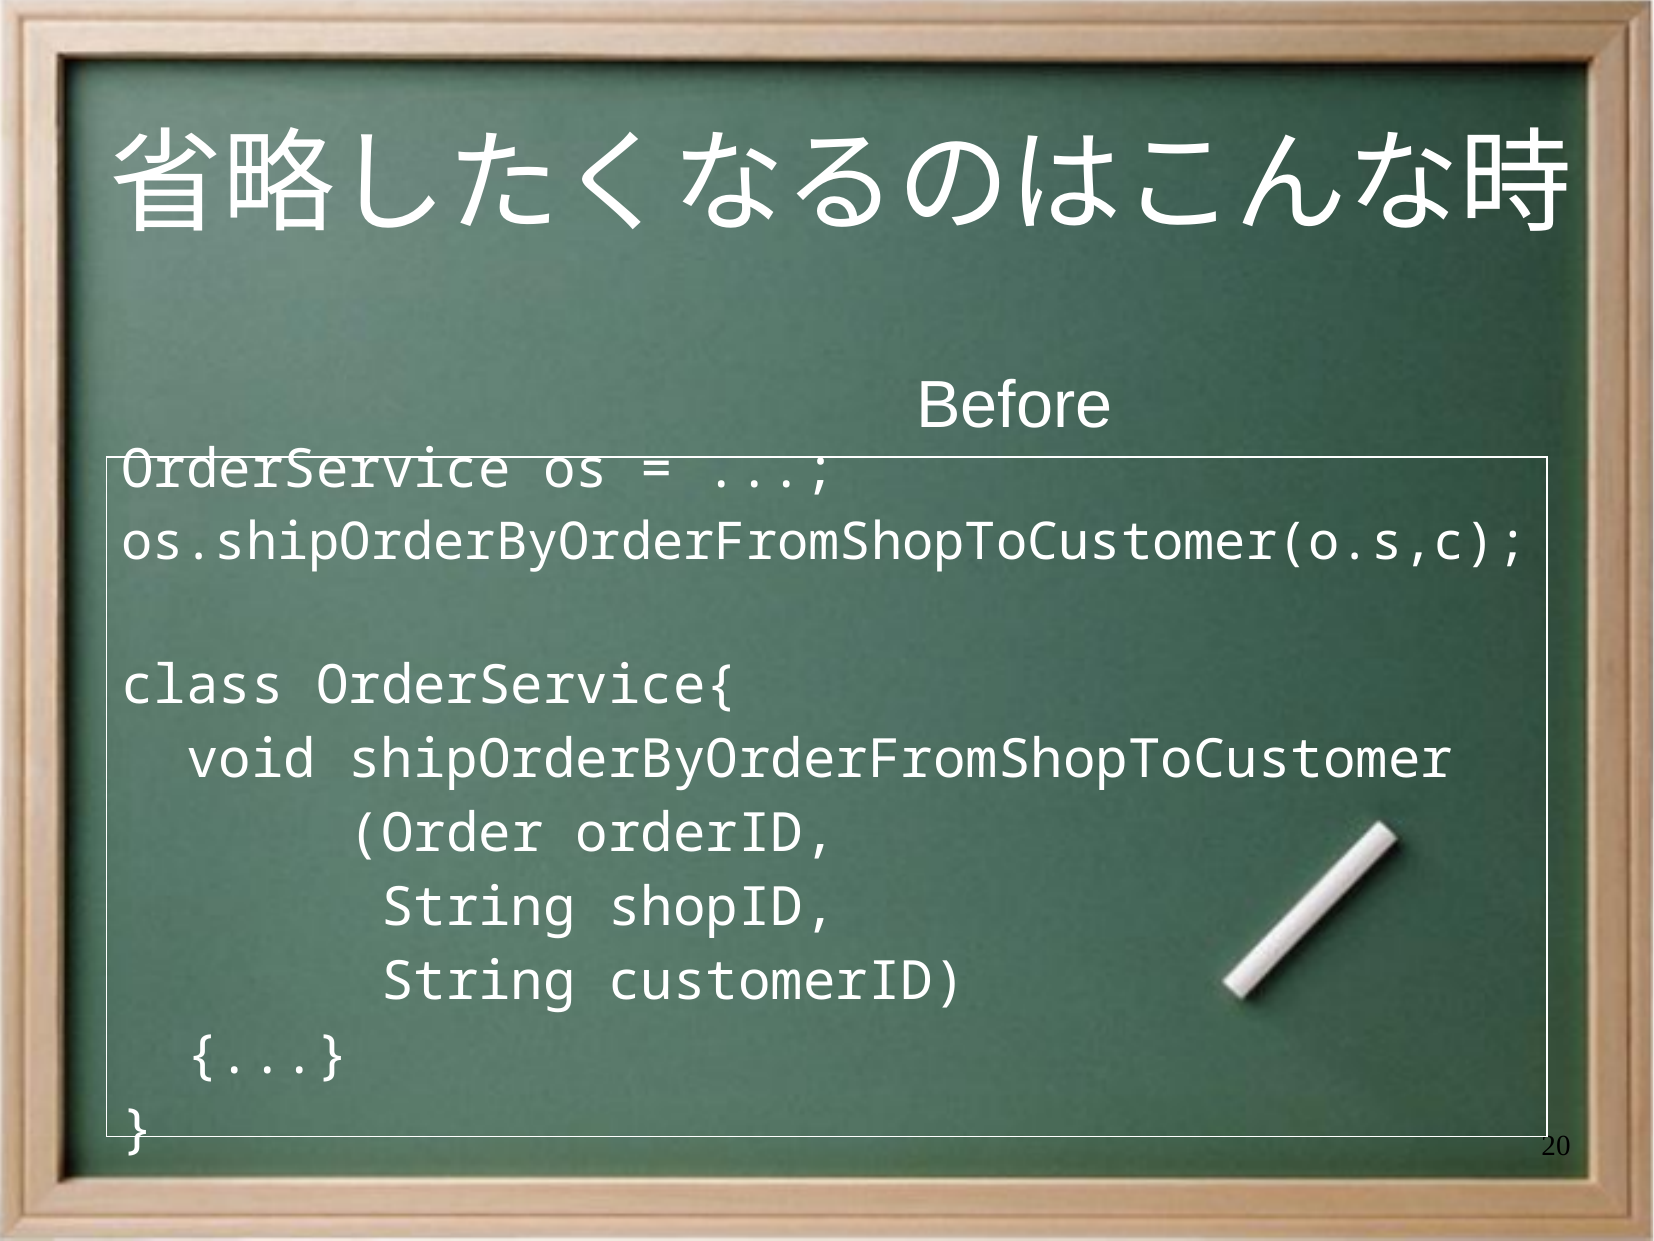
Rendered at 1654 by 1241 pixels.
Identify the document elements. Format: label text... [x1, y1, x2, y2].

title 省略したくなるのはこんな時 [82, 44, 1599, 304]
text_box Before [901, 359, 1128, 450]
picture [0, 0, 1654, 1241]
text_box OrderService os = ...; os.shipOrderByOrderFromShopToCustomer(o.s,c); class OrderService{ void shipOrderByOrderFromShopToCustomer (Order orderID, String shopID, String customerID) {...} } [106, 456, 1548, 1137]
